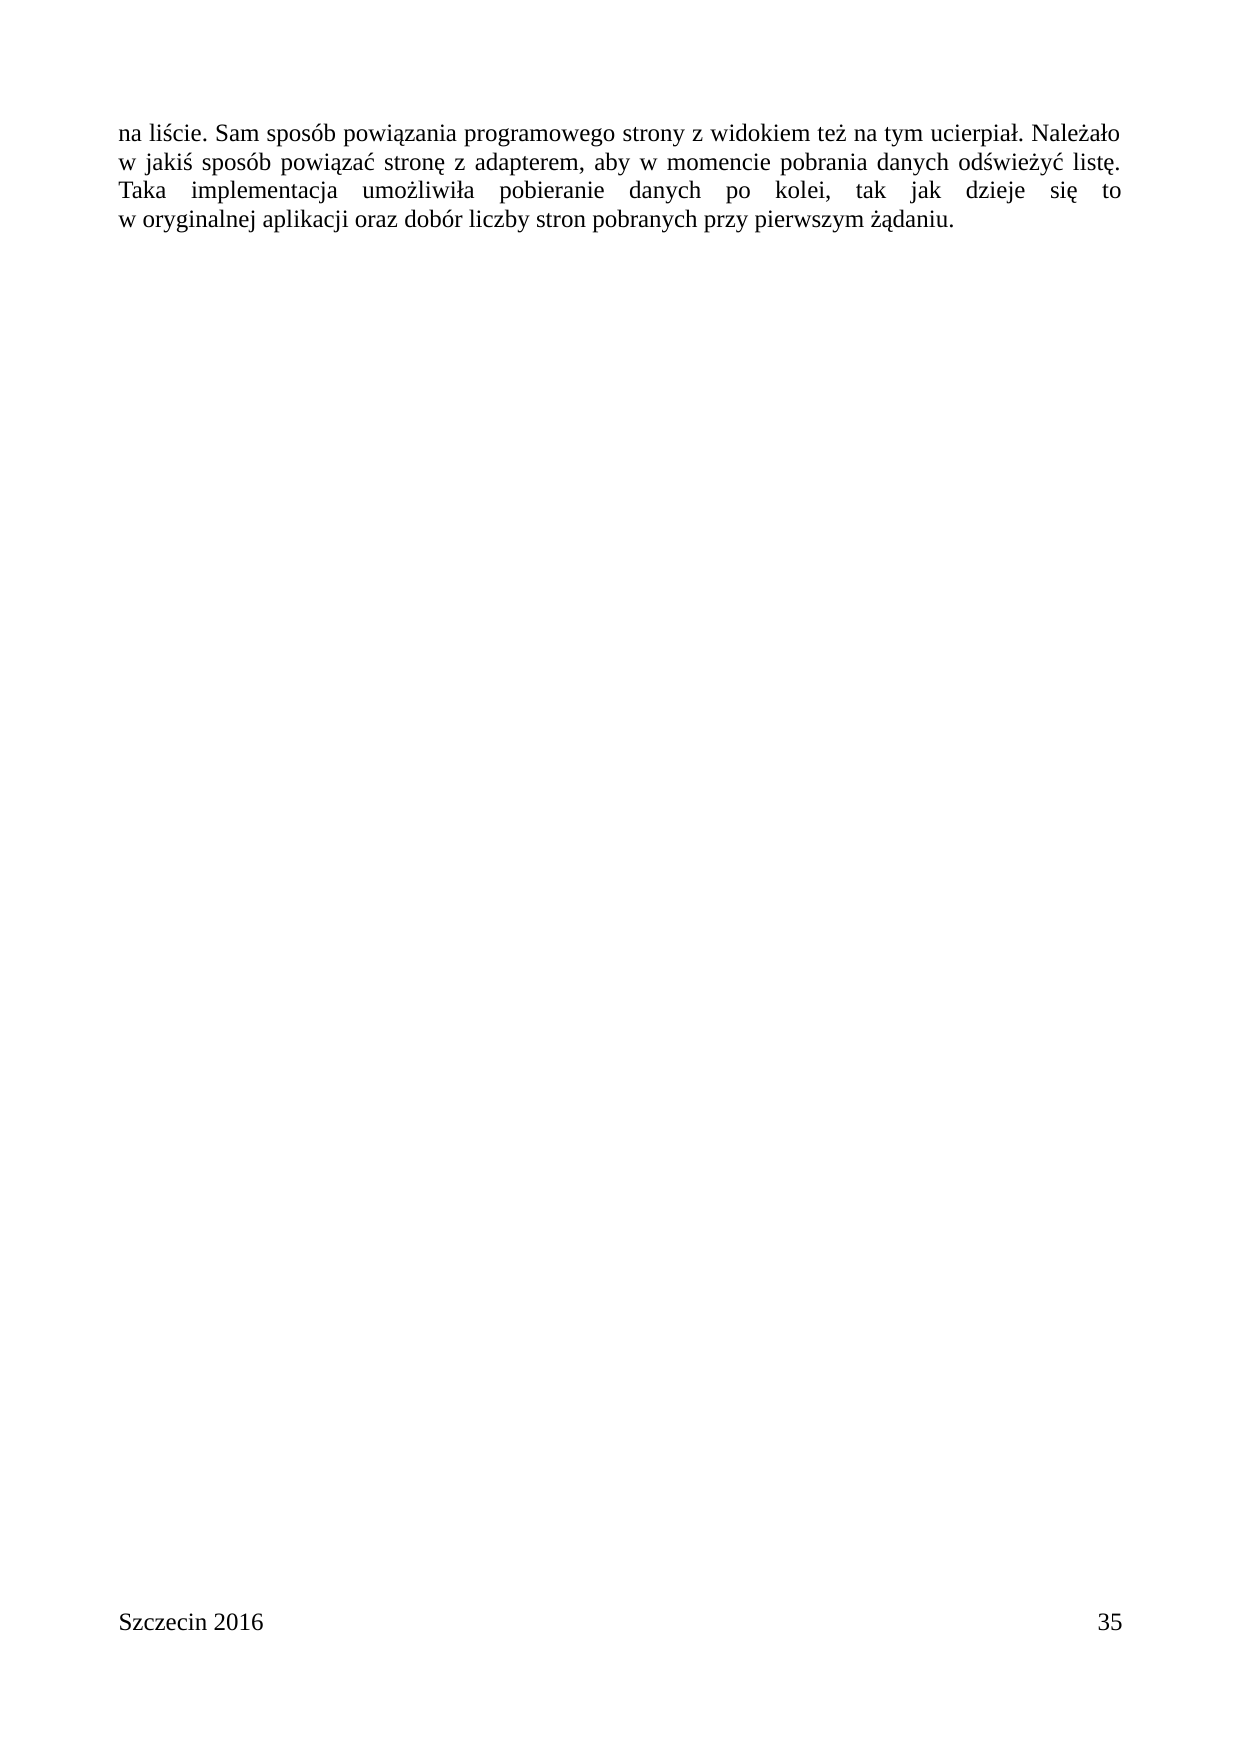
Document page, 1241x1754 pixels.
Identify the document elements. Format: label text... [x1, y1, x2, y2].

text na liście. Sam sposób powiązania programowego strony z widokiem też na tym ucierpiał. Należało w jakiś sposób powiązać stronę z adapterem, aby w momencie pobrania danych odświeżyć listę. Taka implementacja umożliwiła pobieranie danych po kolei, tak jak dzieje się to w oryginalnej aplikacji oraz dobór liczby stron pobranych przy pierwszym żądaniu. [118, 118, 1122, 233]
